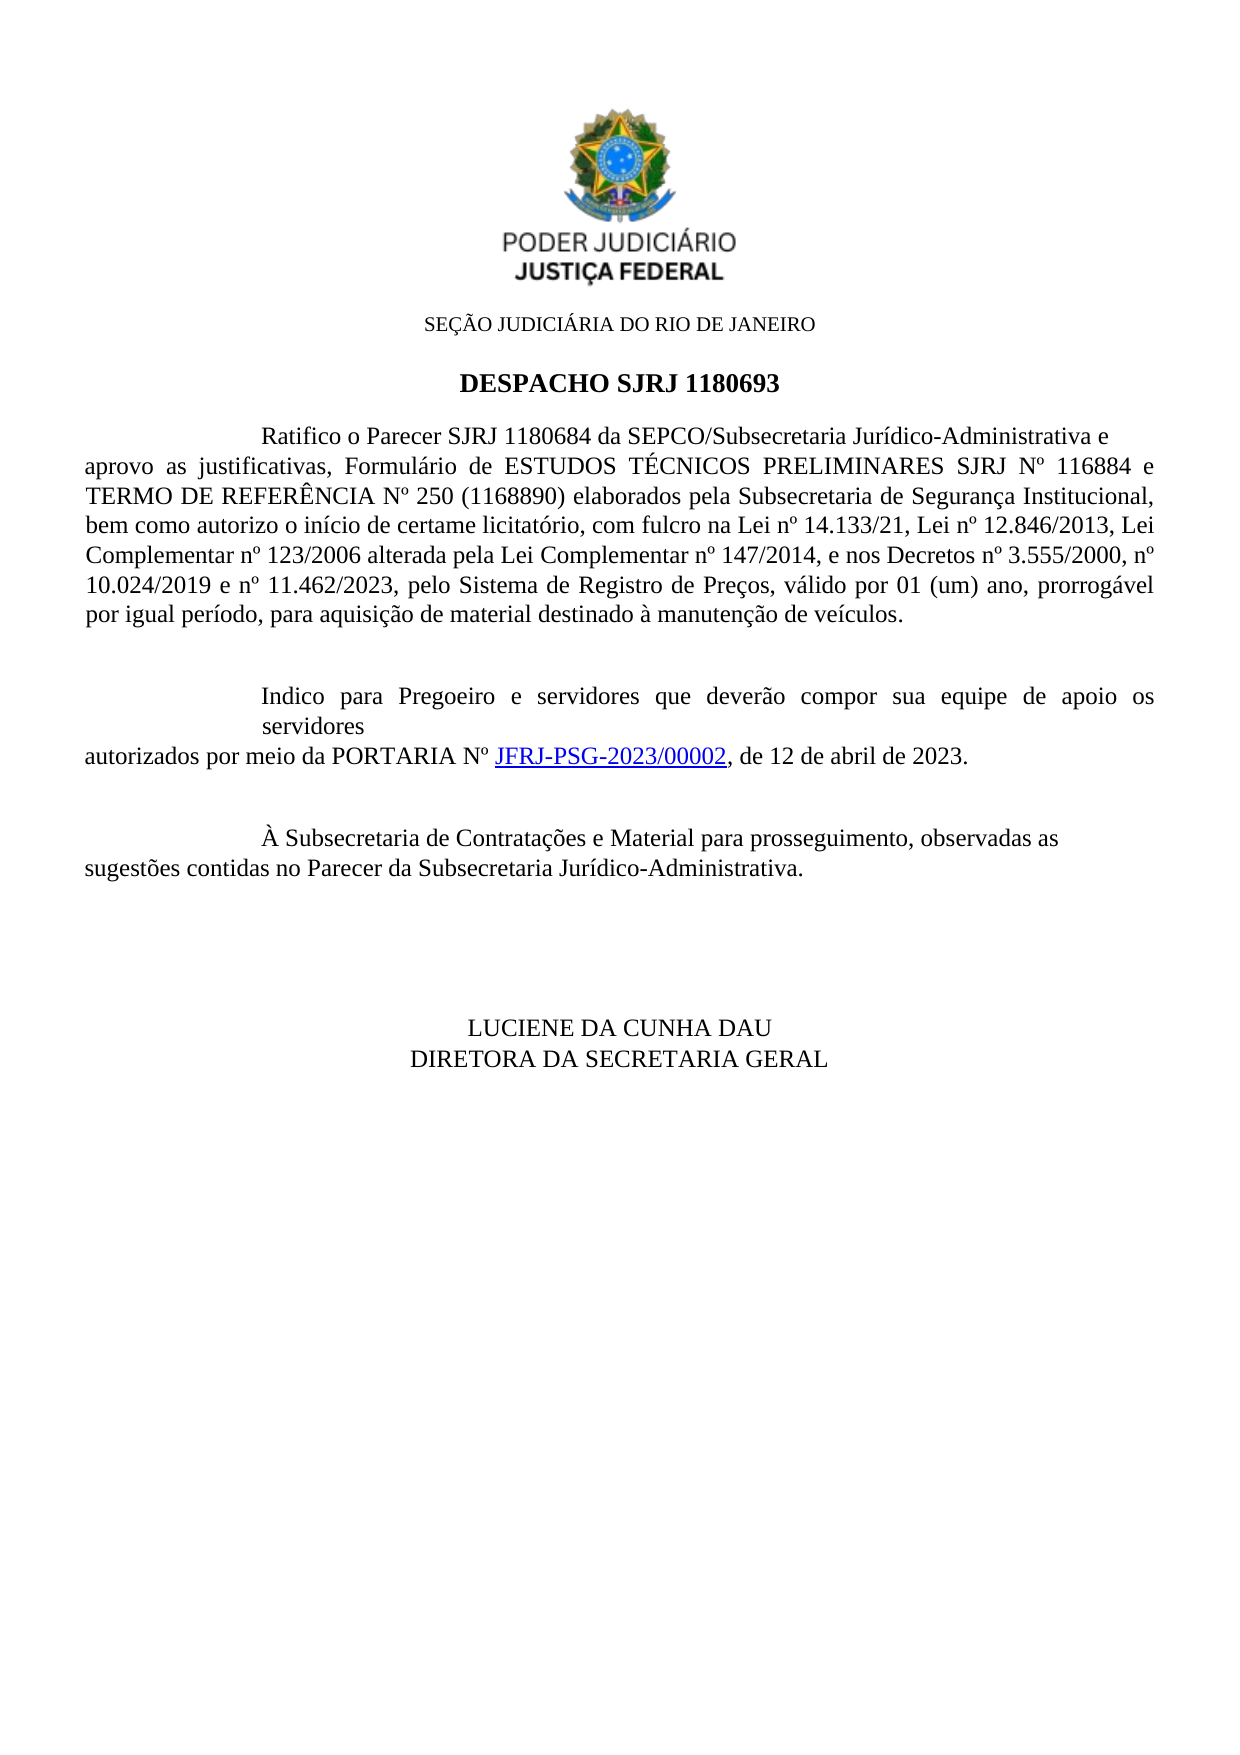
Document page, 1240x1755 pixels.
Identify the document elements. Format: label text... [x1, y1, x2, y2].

text DIRETORA DA SECRETARIA GERAL [84, 1044, 1154, 1073]
text autorizados por meio da PORTARIA Nº JFRJ-PSG-2023/00002, de 12 de abril de 2023. [84, 741, 1155, 770]
text À Subsecretaria de Contratações e Material para prosseguimento, observadas as [261, 823, 1155, 851]
text aprovo as justificativas, Formulário de ESTUDOS TÉCNICOS PRELIMINARES SJRJ Nº 116884 e TERMO DE REFERÊNCIA Nº 250 (1168890) elaborados pela Subsecretaria de Segurança Institucional, bem como autorizo o início de certame licitatório, com fulcro na Lei nº 14.133/21, Lei nº 12.846/2013, Lei Complementar nº 123/2006 alterada pela Lei Complementar nº 147/2014, e nos Decretos nº 3.555/2000, nº 10.024/2019 e nº 11.462/2023, pelo Sistema de Registro de Preços, válido por 01 (um) ano, prorrogável por igual período, para aquisição de material destinado à manutenção de veículos. [84, 451, 1155, 628]
subtitle DESPACHO SJRJ 1180693 [84, 367, 1155, 398]
text Ratifico o Parecer SJRJ 1180684 da SEPCO/Subsecretaria Jurídico-Administrativa e [261, 421, 1155, 449]
text sugestões contidas no Parecer da Subsecretaria Jurídico-Administrativa. [84, 853, 1155, 882]
text SEÇÃO JUDICIÁRIA DO RIO DE JANEIRO [121, 312, 1118, 336]
text LUCIENE DA CUNHA DAU [84, 1013, 1155, 1042]
text Indico para Pregoeiro e servidores que deverão compor sua equipe de apoio os servidores [261, 681, 1155, 739]
